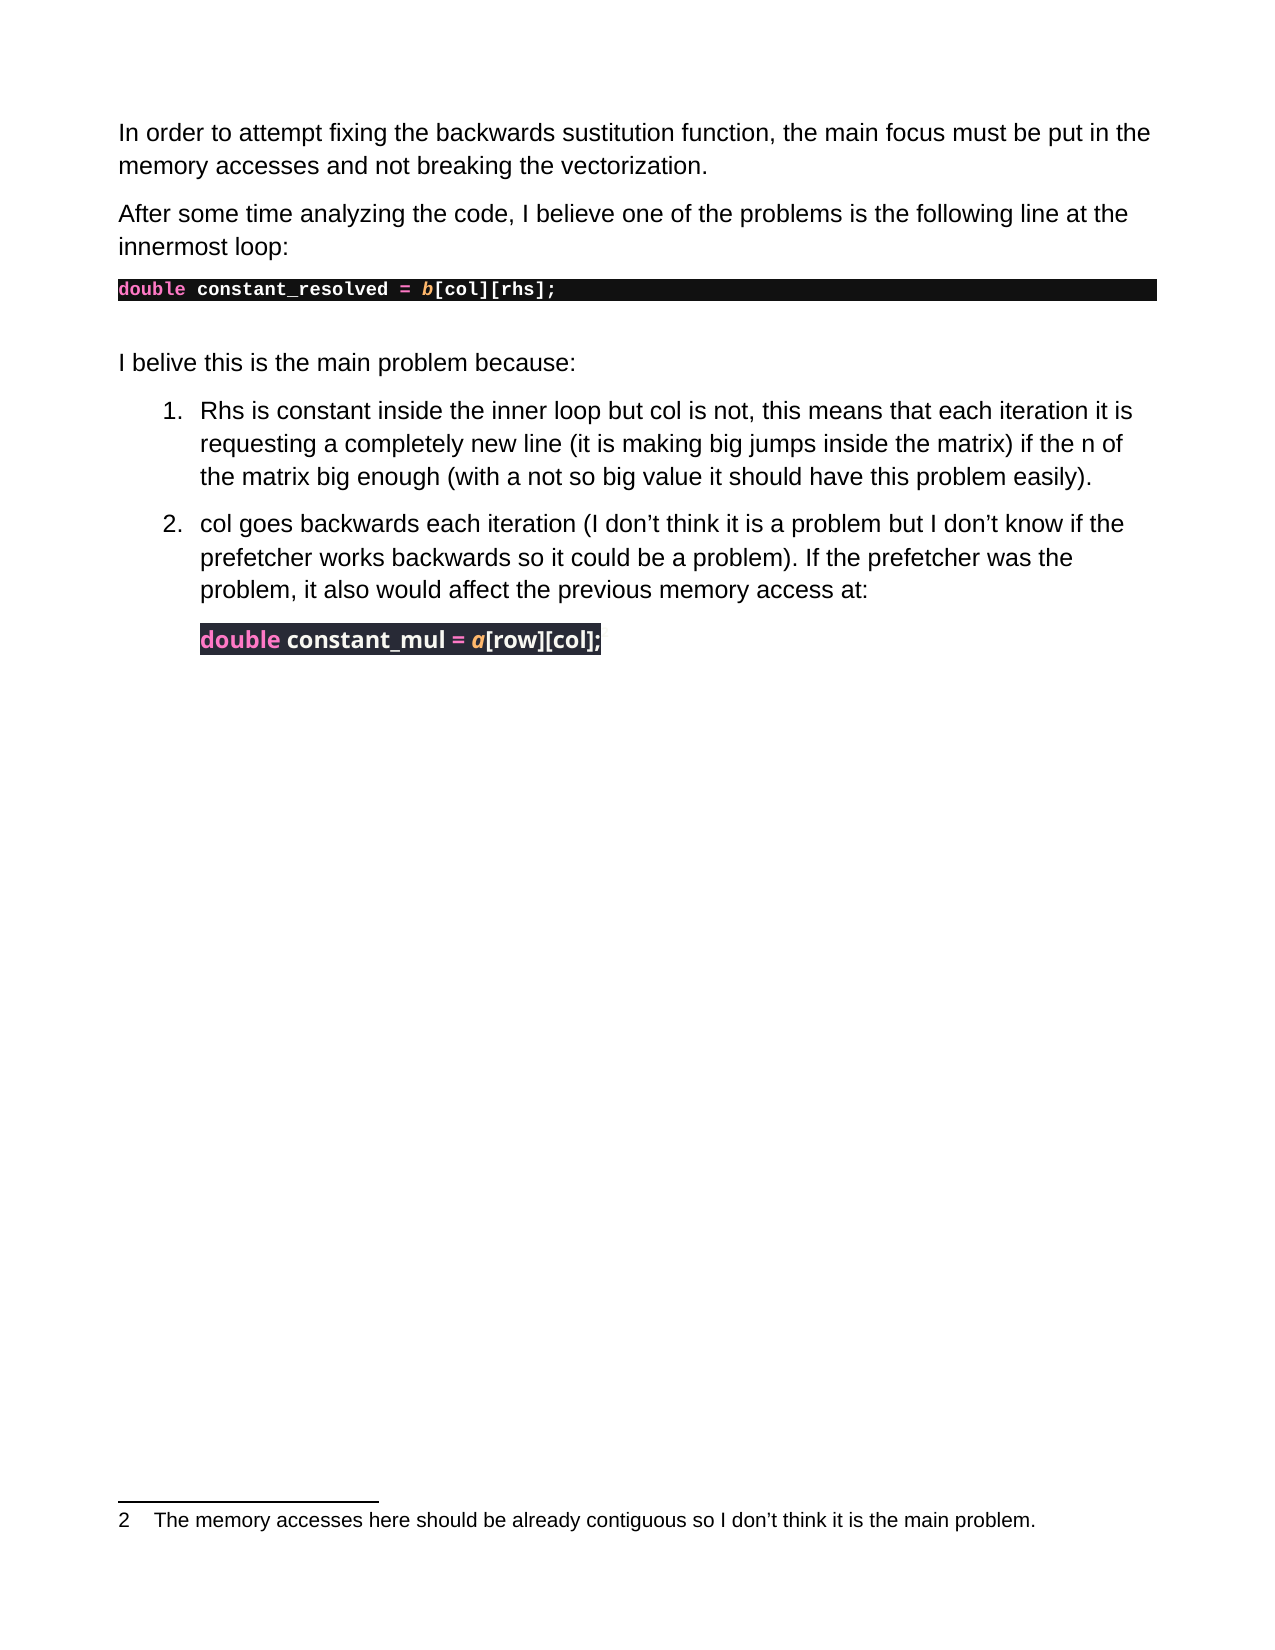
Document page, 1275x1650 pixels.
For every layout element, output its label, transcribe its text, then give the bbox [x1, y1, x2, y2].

list Rhs is constant inside the inner loop but col is not, this means that each iteration it is requesting a completely new line (it is making big jumps inside the matrix) if the n of the matrix big enough (with a not so big value it should have this problem easily). [162, 396, 1157, 491]
list The memory accesses here should be already contiguous so I don’t think it is the main problem. [118, 1508, 1157, 1532]
list col goes backwards each iteration (I don’t think it is a problem but I don’t know if the prefetcher works backwards so it could be a problem). If the prefetcher was the problem, it also would affect the previous memory access at: [162, 509, 1157, 604]
text After some time analyzing the code, I believe one of the problems is the following line at the innermost loop: [118, 199, 1157, 261]
text double constant_resolved = b[col][rhs]; [118, 279, 1157, 301]
text In order to attempt fixing the backwards sustitution function, the main focus must be put in the memory accesses and not breaking the vectorization. [118, 118, 1157, 180]
list double constant_mul = a[row][col]; [162, 623, 1157, 655]
text I belive this is the main problem because: [118, 348, 1157, 377]
